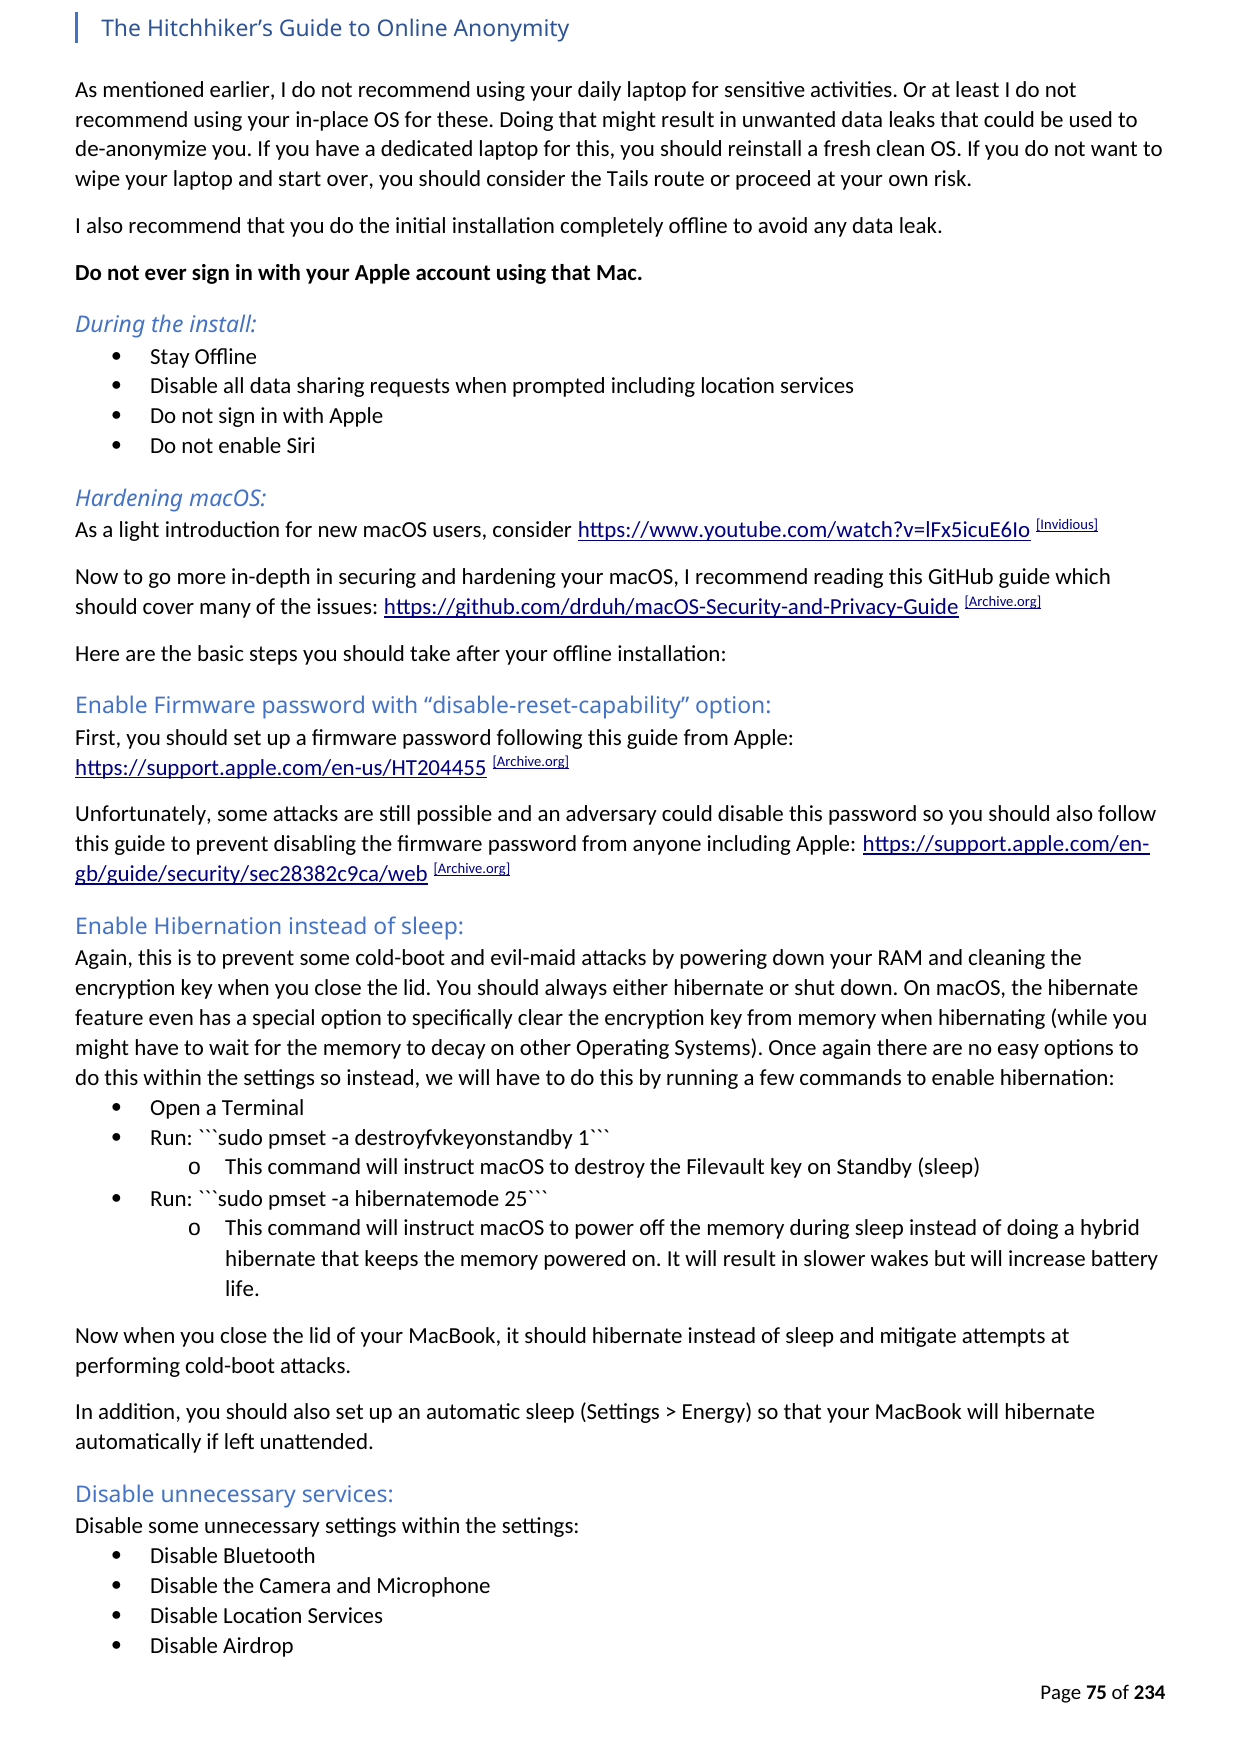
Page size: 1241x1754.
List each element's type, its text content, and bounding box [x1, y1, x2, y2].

text Unfortunately, some attacks are still possible and an adversary could disable this password so you should also follow this guide to prevent disabling the firmware password from anyone including Apple: https://support.apple.com/en-gb/guide/security/sec28382c9ca/web [Archive.org] [75, 799, 1165, 887]
subtitle During the install: [75, 308, 1165, 339]
list Disable all data sharing requests when prompted including location services [112, 372, 1165, 400]
list Do not enable Siri [112, 431, 1165, 459]
text Now to go more in-depth in securing and hardening your macOS, I recommend reading this GitHub guide which should cover many of the issues: https://github.com/drduh/macOS-Security-and-Privacy-Guide [Archive.org] [75, 562, 1165, 620]
list Disable Bluetooth [112, 1541, 1165, 1569]
list Open a Terminal [112, 1093, 1165, 1121]
list Disable Location Services [112, 1601, 1165, 1629]
list Run: ```sudo pmset -a hibernatemode 25``` [112, 1184, 1165, 1212]
subtitle Hardening macOS: [75, 482, 1165, 513]
text Do not ever sign in with your Apple account using that Mac. [75, 258, 1165, 286]
list Disable Airdrop [112, 1631, 1165, 1659]
list This command will instruct macOS to destroy the Filevault key on Standby (sleep) [187, 1152, 1165, 1182]
text As mentioned earlier, I do not recommend using your daily laptop for sensitive activities. Or at least I do not recommend using your in-place OS for these. Doing that might result in unwanted data leaks that could be used to de-anonymize you. If you have a dedicated laptop for this, you should reinstall a fresh clean OS. If you do not want to wipe your laptop and start over, you should consider the Tails route or proceed at your own risk. [75, 75, 1165, 192]
text In addition, you should also set up an automatic sleep (Settings > Energy) so that your MacBook will hibernate automatically if left unattended. [75, 1397, 1165, 1455]
subtitle Enable Firmware password with “disable-reset-capability” option: [75, 689, 1165, 721]
list Run: ```sudo pmset -a destroyfvkeyonstandby 1``` [112, 1123, 1165, 1151]
text Again, this is to prevent some cold-boot and evil-maid attacks by powering down your RAM and cleaning the encryption key when you close the lid. You should always either hibernate or shut down. On macOS, the hibernate feature even has a special option to specifically clear the encryption key from memory when hibernating (while you might have to wait for the memory to decay on other Operating Systems). Once again there are no easy options to do this within the settings so instead, we will have to do this by running a few commands to enable hibernation: [75, 943, 1165, 1091]
subtitle Disable unnecessary services: [75, 1478, 1165, 1509]
text Here are the basic steps you should take after your offline installation: [75, 639, 1165, 667]
text I also recommend that you do the initial installation completely offline to avoid any data leak. [75, 211, 1165, 239]
text First, you should set up a firmware password following this guide from Apple: https://support.apple.com/en-us/HT204455 [Archive.org] [75, 723, 1165, 781]
list Disable the Camera and Microphone [112, 1571, 1165, 1599]
text Now when you close the lid of your MacBook, it should hibernate instead of sleep and mitigate attempts at performing cold-boot attacks. [75, 1321, 1165, 1379]
text As a light introduction for new macOS users, consider https://www.youtube.com/watch?v=lFx5icuE6Io [Invidious] [75, 516, 1165, 544]
list Stay Offline [112, 342, 1165, 370]
text Disable some unnecessary settings within the settings: [75, 1512, 1165, 1539]
list This command will instruct macOS to power off the memory during sleep instead of doing a hybrid hibernate that keeps the memory powered on. It will result in slower wakes but will increase battery life. [187, 1213, 1165, 1302]
subtitle Enable Hibernation instead of sleep: [75, 910, 1165, 941]
list Do not sign in with Apple [112, 402, 1165, 429]
